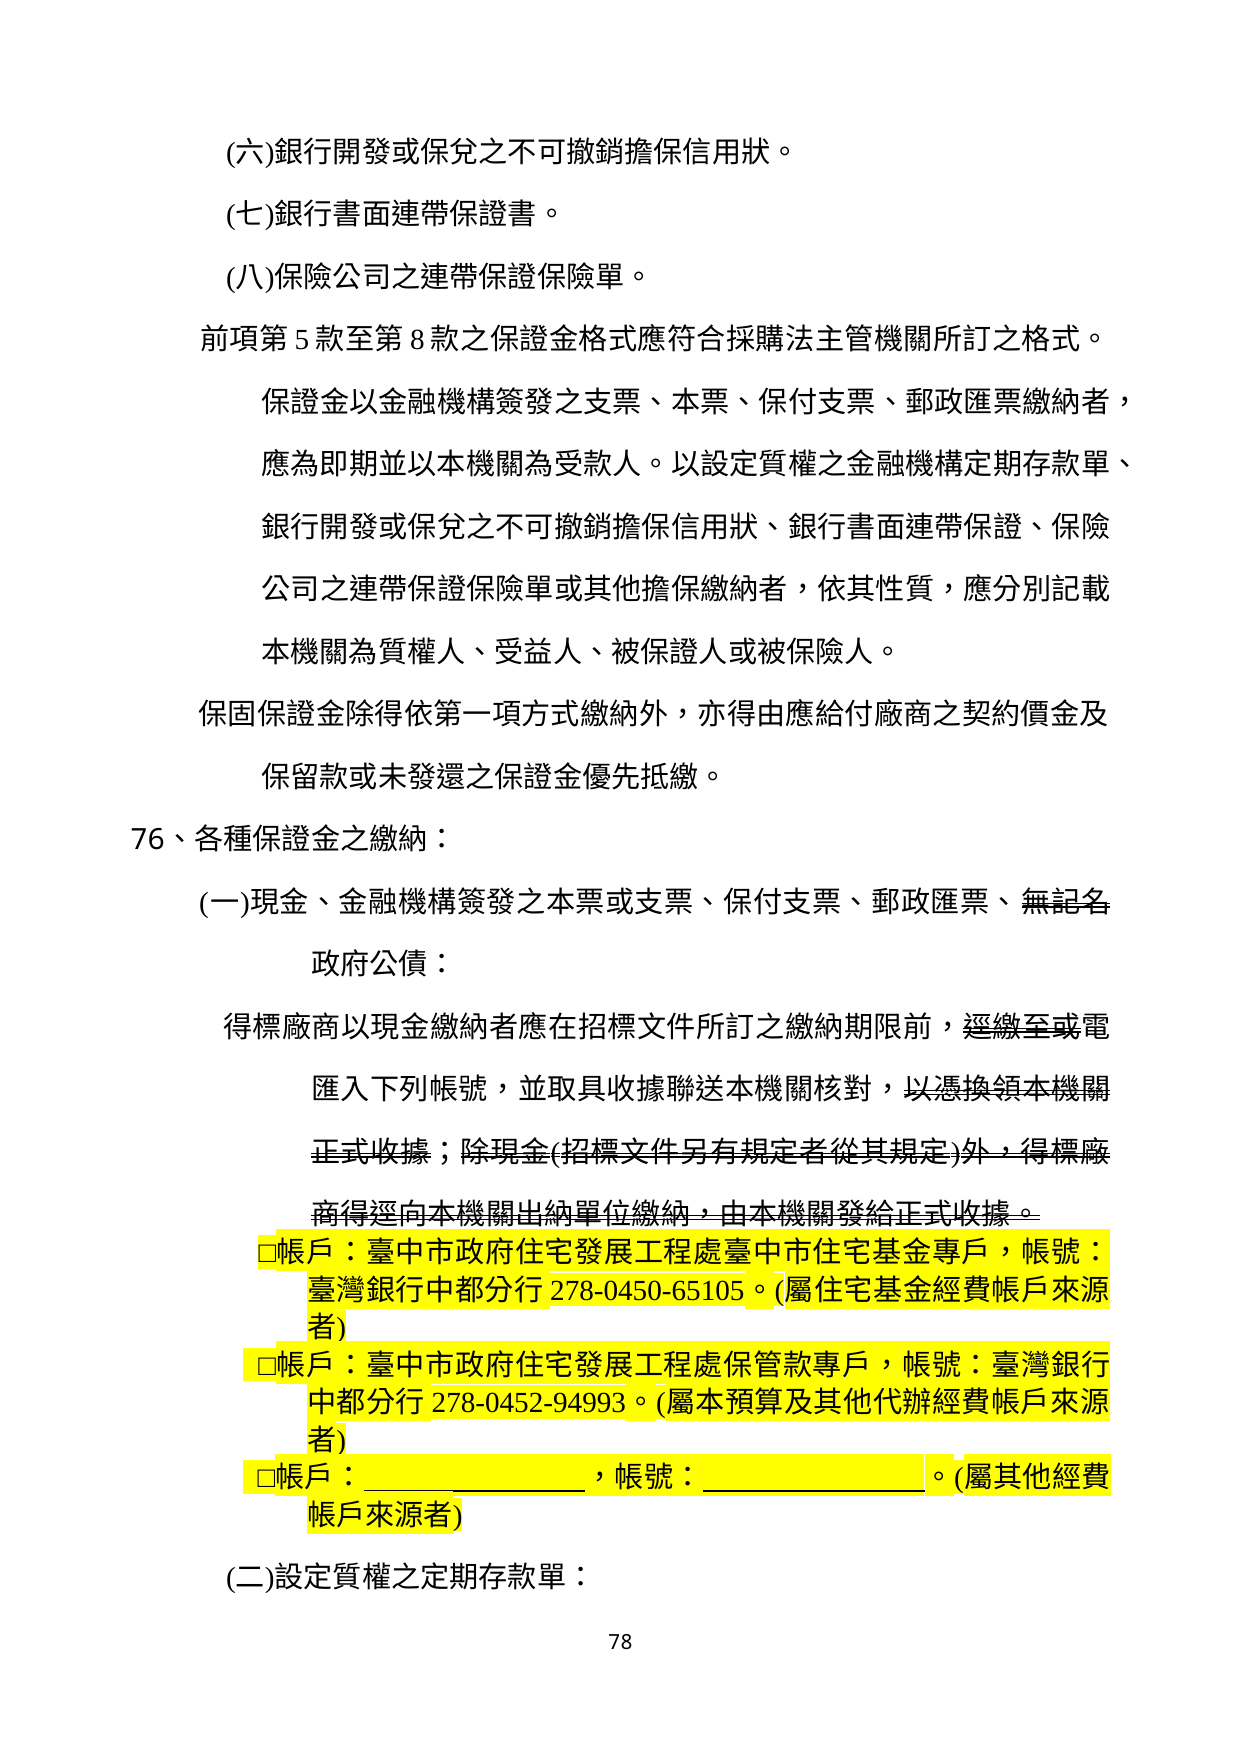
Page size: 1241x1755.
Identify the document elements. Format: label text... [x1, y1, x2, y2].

text (一)現金、金融機構簽發之本票或支票、保付支票、郵政匯票、無記名政府公債： [130, 858, 1110, 983]
text (六)銀行開發或保兌之不可撤銷擔保信用狀。 [189, 108, 1110, 170]
text □帳戶： ，帳號： 。(屬其他經費帳戶來源者) [242, 1458, 1110, 1533]
text (二)設定質權之定期存款單： [189, 1533, 1110, 1595]
text 前項第5款至第8款之保證金格式應符合採購法主管機關所訂之格式。保證金以金融機構簽發之支票、本票、保付支票、郵政匯票繳納者，應為即期並以本機關為受款人。以設定質權之金融機構定期存款單、銀行開發或保兌之不可撤銷擔保信用狀、銀行書面連帶保證、保險公司之連帶保證保險單或其他擔保繳納者，依其性質，應分別記載本機關為質權人、受益人、被保證人或被保險人。 [130, 295, 1110, 670]
list 各種保證金之繳納： [130, 795, 1110, 858]
text □帳戶：臺中市政府住宅發展工程處臺中市住宅基金專戶，帳號：臺灣銀行中都分行278-0450-65105。(屬住宅基金經費帳戶來源者) [242, 1233, 1110, 1345]
text 保固保證金除得依第一項方式繳納外，亦得由應給付廠商之契約價金及保留款或未發還之保證金優先抵繳。 [130, 670, 1110, 795]
text □帳戶：臺中市政府住宅發展工程處保管款專戶，帳號：臺灣銀行中都分行278-0452-94993。(屬本預算及其他代辦經費帳戶來源者) [242, 1345, 1110, 1458]
text 得標廠商以現金繳納者應在招標文件所訂之繳納期限前，逕繳至或電匯入下列帳號，並取具收據聯送本機關核對，以憑換領本機關正式收據；除現金(招標文件另有規定者從其規定)外，得標廠商得逕向本機關出納單位繳納，由本機關發給正式收據。 [130, 983, 1110, 1233]
text (八)保險公司之連帶保證保險單。 [189, 233, 1110, 295]
text (七)銀行書面連帶保證書。 [189, 170, 1110, 233]
